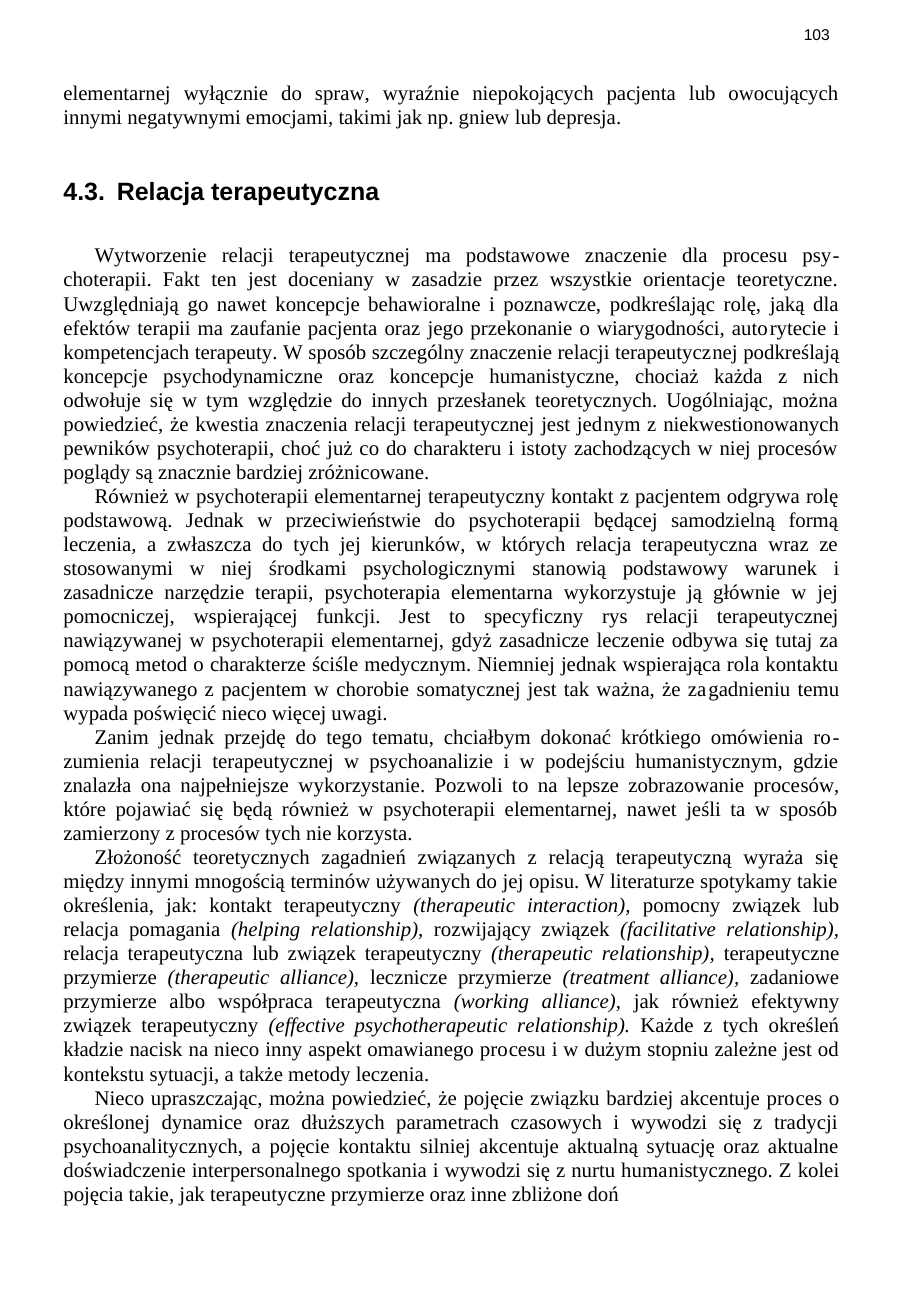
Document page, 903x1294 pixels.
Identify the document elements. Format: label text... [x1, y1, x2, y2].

text elementarnej wyłącznie do spraw, wyraźnie niepokojących pacjenta lub owocujących innymi negatywnymi emocjami, takimi jak np. gniew lub depresja. [63, 81, 839, 129]
text Również w psychoterapii elementarnej terapeutyczny kontakt z pacjentem odgrywa rolę podstawową. Jednak w przeciwieństwie do psychoterapii będącej samodzielną formą leczenia, a zwłaszcza do tych jej kierunków, w których relacja terapeutyczna wraz ze stosowanymi w niej środkami psychologicznymi stanowią podstawowy waru­nek i zasadnicze narzędzie terapii, psychoterapia elementarna wykorzystuje ją głównie w jej pomocniczej, wspierającej funkcji. Jest to specyficzny rys relacji terapeutycznej nawiązywanej w psychoterapii elementarnej, gdyż zasadnicze leczenie odbywa się tutaj za pomocą metod o charakterze ściśle medycznym. Niemniej jednak wspierająca rola kontaktu nawiązywanego z pacjentem w chorobie somatycznej jest tak ważna, że za­gadnieniu temu wypada poświęcić nieco więcej uwagi. [63, 484, 839, 724]
text 103 [803, 26, 835, 43]
subtitle 4.3. Relacja terapeutyczna [63, 177, 839, 206]
text Zanim jednak przejdę do tego tematu, chciałbym dokonać krótkiego omówienia ro­zumienia relacji terapeutycznej w psychoanalizie i w podejściu humanistycznym, gdzie znalazła ona najpełniejsze wykorzystanie. Pozwoli to na lepsze zobrazowanie proce­sów, które pojawiać się będą również w psychoterapii elementarnej, nawet jeśli ta w sposób zamierzony z procesów tych nie korzysta. [63, 724, 839, 845]
text Złożoność teoretycznych zagadnień związanych z relacją terapeutyczną wyraża się między innymi mnogością terminów używanych do jej opisu. W literaturze spotykamy takie określenia, jak: kontakt terapeutyczny (therapeutic interaction), pomocny zwią­zek lub relacja pomagania (helping relationship), rozwijający związek (facilitative relationship), relacja terapeutyczna lub związek terapeutyczny (therapeutic relation­ship), terapeutyczne przymierze (therapeutic alliance), lecznicze przymierze (treat­ment alliance), zadaniowe przymierze albo współpraca terapeutyczna (working allian­ce), jak również efektywny związek terapeutyczny (effective psychotherapeutic rela­tionship). Każde z tych określeń kładzie nacisk na nieco inny aspekt omawianego pro­cesu i w dużym stopniu zależne jest od kontekstu sytuacji, a także metody leczenia. [63, 845, 839, 1086]
text Nieco upraszczając, można powiedzieć, że pojęcie związku bardziej akcentuje pro­ces o określonej dynamice oraz dłuższych parametrach czasowych i wywodzi się z tradycji psychoanalitycznych, a pojęcie kontaktu silniej akcentuje aktualną sytuację oraz aktualne doświadczenie interpersonalnego spotkania i wywodzi się z nurtu huma­nistycznego. Z kolei pojęcia takie, jak terapeutyczne przymierze oraz inne zbliżone doń [63, 1086, 839, 1206]
text Wytworzenie relacji terapeutycznej ma podstawowe znaczenie dla procesu psy­choterapii. Fakt ten jest doceniany w zasadzie przez wszystkie orientacje teoretyczne. Uwzględniają go nawet koncepcje behawioralne i poznawcze, podkreślając rolę, jaką dla efektów terapii ma zaufanie pacjenta oraz jego przekonanie o wiarygodności, auto­rytecie i kompetencjach terapeuty. W sposób szczególny znaczenie relacji terapeutycz­nej podkreślają koncepcje psychodynamiczne oraz koncepcje humanistyczne, chociaż każda z nich odwołuje się w tym względzie do innych przesłanek teoretycznych. Uogólniając, można powiedzieć, że kwestia znaczenia relacji terapeutycznej jest jed­nym z niekwestionowanych pewników psychoterapii, choć już co do charakteru i istoty zachodzących w niej procesów poglądy są znacznie bardziej zróżnicowane. [63, 243, 839, 484]
